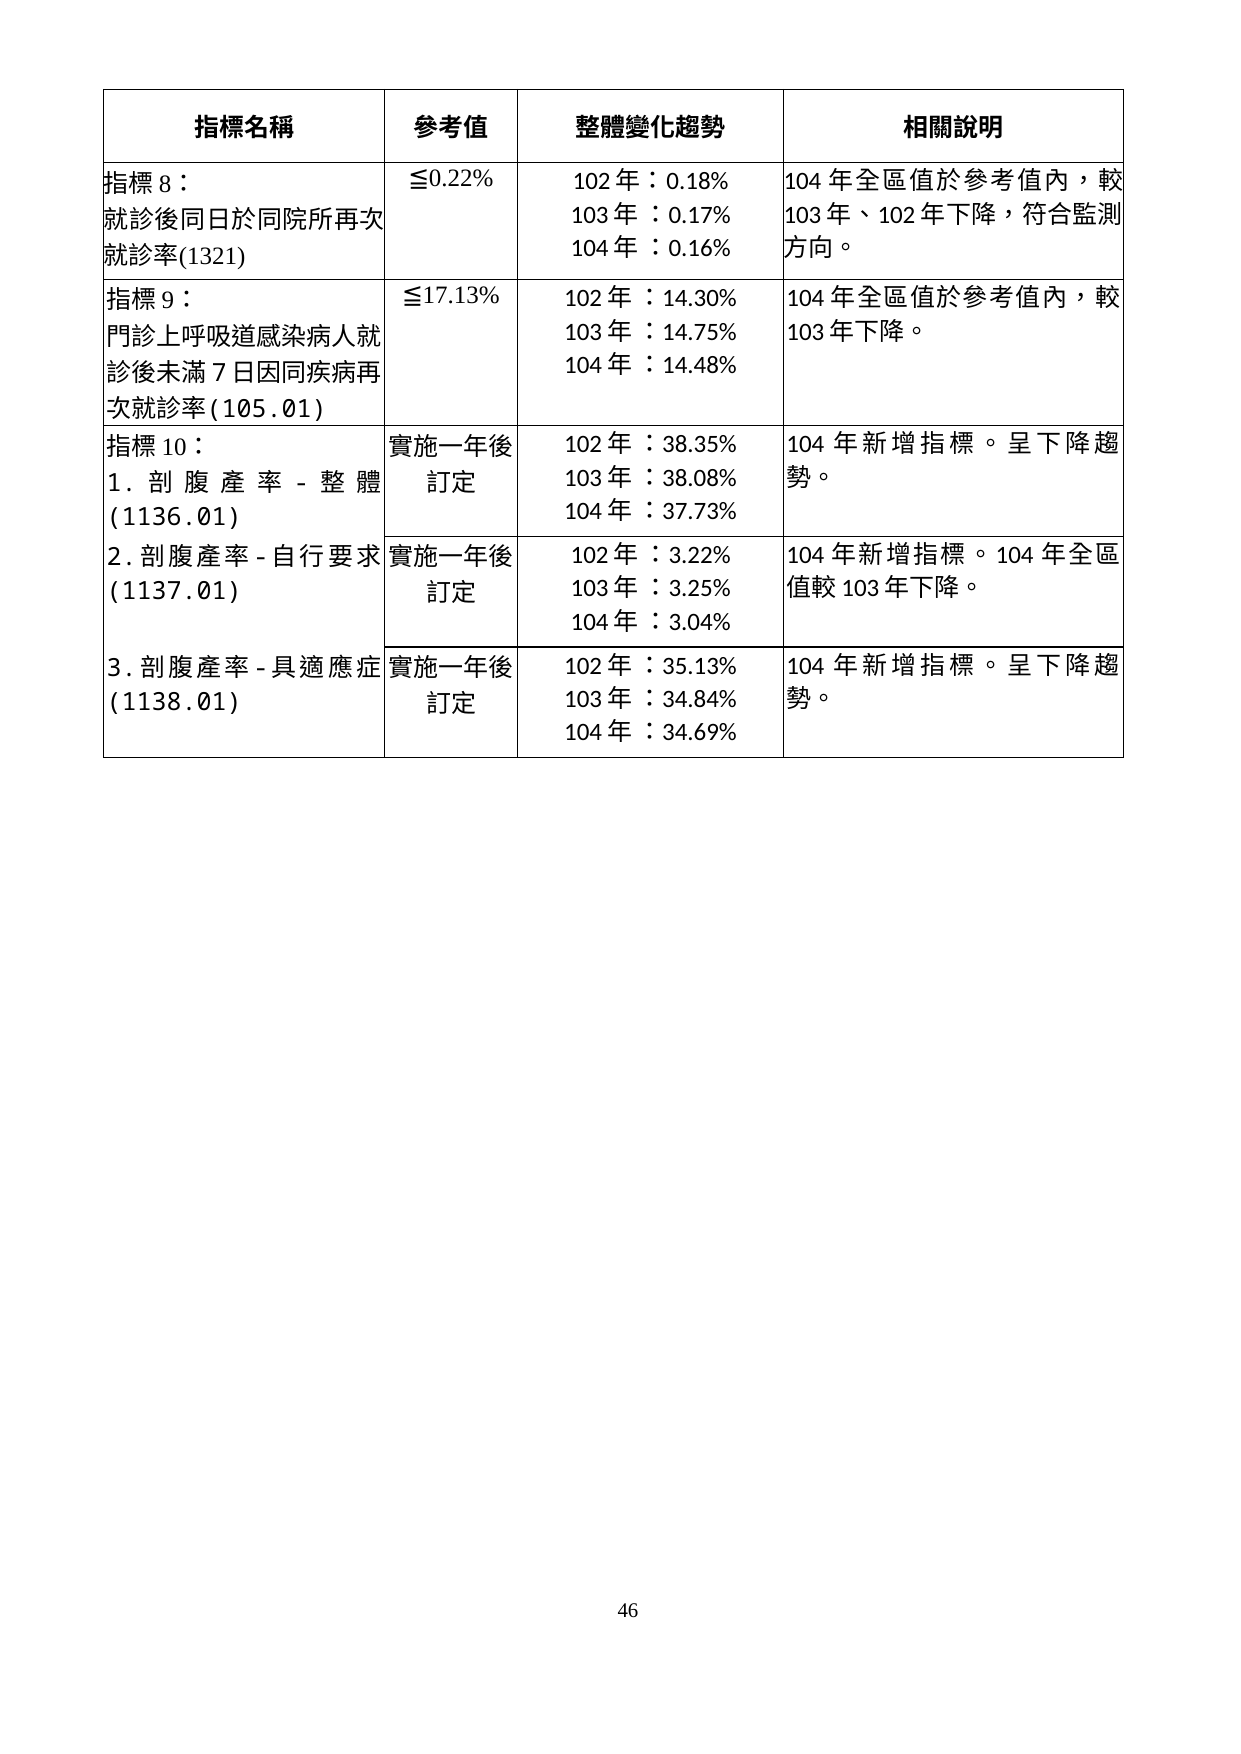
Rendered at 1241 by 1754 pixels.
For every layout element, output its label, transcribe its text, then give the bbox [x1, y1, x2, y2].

table_cell 104年全區值於參考值內，較103年、102年下降，符合監測方向。 [784, 163, 1123, 279]
table_header 參考值 [385, 90, 517, 162]
table_cell 實施一年後訂定 [385, 648, 517, 757]
table_cell 指標10： 1.剖腹產率-整體(1136.01) [104, 426, 384, 536]
table_header 相關說明 [784, 90, 1123, 162]
table_cell 102年 ：3.22% 103年 ：3.25% 104年 ：3.04% [518, 537, 783, 646]
table_cell 3.剖腹產率-具適應症(1138.01) [104, 646, 384, 757]
table_cell ≦0.22% [385, 163, 517, 279]
table_cell 實施一年後訂定 [385, 426, 517, 536]
table_cell 104年全區值於參考值內，較103年下降。 [784, 280, 1123, 425]
table_cell 102年 ：35.13% 103年 ：34.84% 104年 ：34.69% [518, 648, 783, 757]
table_cell 102年 ：38.35% 103年 ：38.08% 104年 ：37.73% [518, 426, 783, 536]
table_cell 104年新增指標。呈下降趨勢。 [784, 426, 1123, 536]
table_cell 102年： 0.18% 103年 ：0.17% 104年 ：0.16% [518, 163, 783, 279]
table_cell 104年新增指標。呈下降趨勢。 [784, 648, 1123, 757]
table_cell 102年 ：14.30% 103年 ：14.75% 104年 ：14.48% [518, 280, 783, 425]
table_cell 104年新增指標。104年全區值較103年下降。 [784, 537, 1123, 646]
table_cell 指標9： 門診上呼吸道感染病人就診後未滿7日因同疾病再次就診率(105.01) [104, 280, 384, 425]
table_cell ≦17.13% [385, 280, 517, 425]
table_cell 實施一年後訂定 [385, 537, 517, 646]
table_header 整體變化趨勢 [518, 90, 783, 162]
table_cell 指標8： 就診後同日於同院所再次就診率(1321) [104, 163, 384, 279]
table_header 指標名稱 [104, 90, 384, 162]
table_cell 2.剖腹產率-自行要求(1137.01) [104, 536, 384, 646]
